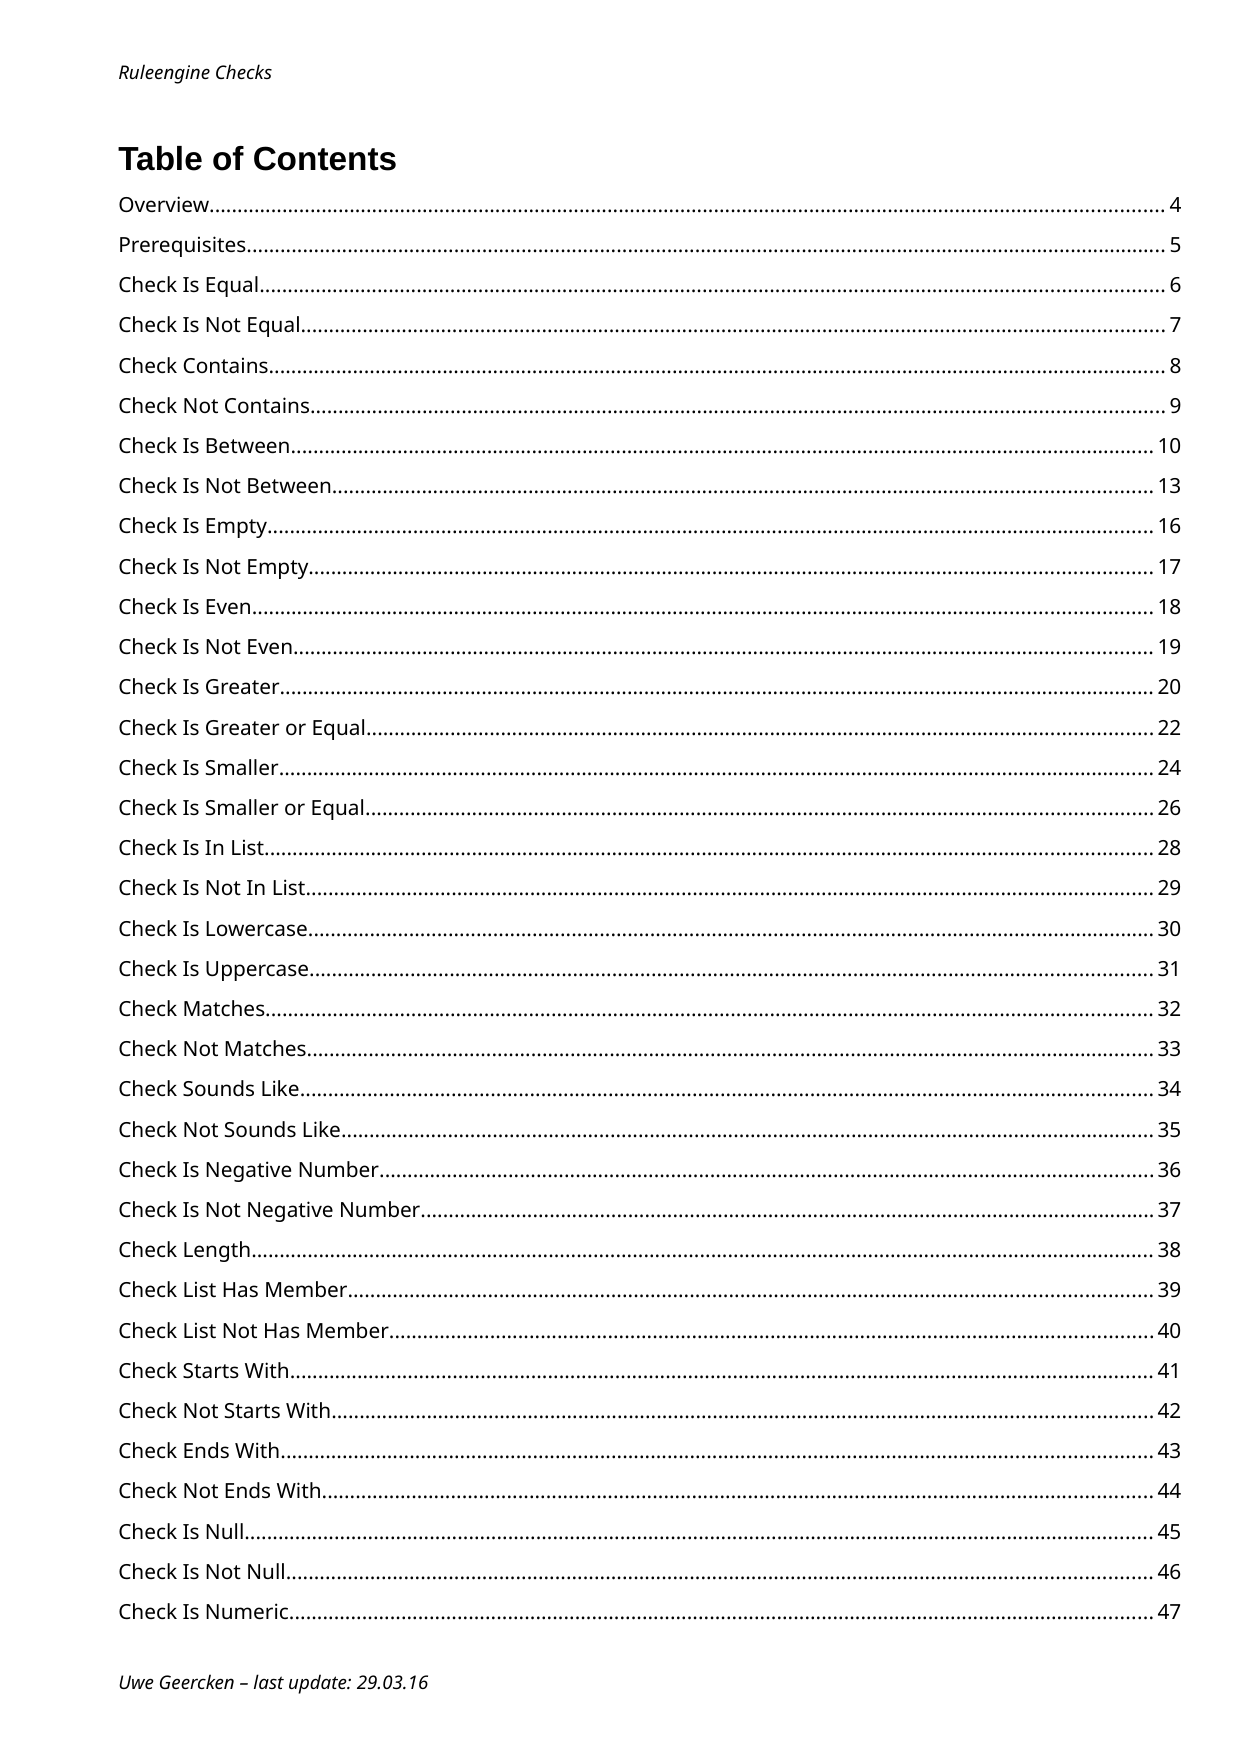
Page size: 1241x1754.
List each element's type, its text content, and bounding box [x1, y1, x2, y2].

text Check Sounds Like 34 [118, 1074, 1181, 1103]
text Check Starts With 41 [118, 1356, 1181, 1384]
text Check Not Contains 9 [118, 391, 1181, 419]
text Check Ends With 43 [118, 1436, 1181, 1465]
text Check Not Matches 33 [118, 1034, 1181, 1063]
text Check Is Not Negative Number 37 [118, 1195, 1181, 1224]
text Overview 4 [118, 190, 1181, 218]
text Check Is Numeric 47 [118, 1597, 1181, 1626]
text Check Is Smaller or Equal 26 [118, 793, 1181, 822]
text Check Is Negative Number 36 [118, 1155, 1181, 1183]
text Check Is Null 45 [118, 1517, 1181, 1545]
text Check Is Not Between 13 [118, 471, 1181, 500]
text Check Is Greater or Equal 22 [118, 713, 1181, 741]
text Check Is Not Null 46 [118, 1557, 1181, 1586]
text Check Is Not Equal 7 [118, 311, 1181, 339]
text Check Not Ends With 44 [118, 1477, 1181, 1505]
text Check Is Lowercase 30 [118, 914, 1181, 942]
text Check Not Sounds Like 35 [118, 1115, 1181, 1143]
text Check Is Uppercase 31 [118, 954, 1181, 982]
text Check Is Equal 6 [118, 270, 1181, 299]
text Check Length 38 [118, 1235, 1181, 1264]
text Check Is Between 10 [118, 431, 1181, 460]
text Check Is Even 18 [118, 592, 1181, 621]
text Check Is Smaller 24 [118, 753, 1181, 781]
text Check Matches 32 [118, 994, 1181, 1023]
text Check Contains 8 [118, 351, 1181, 379]
text Check Is Not Even 19 [118, 632, 1181, 661]
text Check Is Not Empty 17 [118, 552, 1181, 580]
text Check Is Not In List 29 [118, 873, 1181, 902]
text Check Is In List 28 [118, 833, 1181, 862]
text Check Is Empty 16 [118, 512, 1181, 540]
text Prerequisites 5 [118, 230, 1181, 259]
text Check List Has Member 39 [118, 1276, 1181, 1304]
text Check Not Starts With 42 [118, 1396, 1181, 1425]
text Check Is Greater 20 [118, 672, 1181, 701]
subtitle Table of Contents [118, 139, 1181, 177]
text Check List Not Has Member 40 [118, 1316, 1181, 1344]
